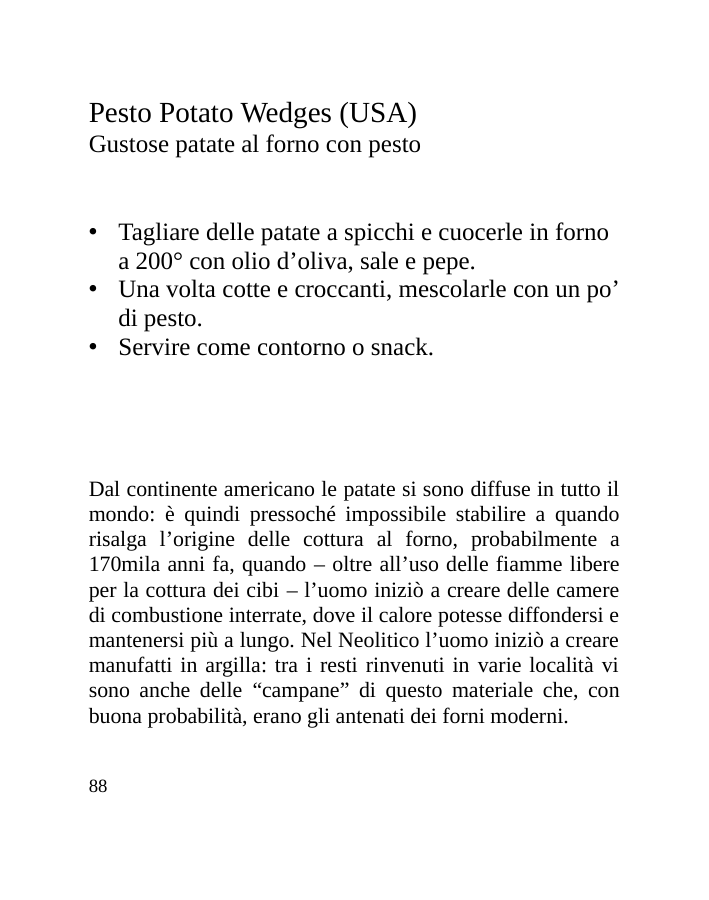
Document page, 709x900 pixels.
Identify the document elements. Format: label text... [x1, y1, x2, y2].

text Dal continente americano le patate si sono diffuse in tutto il mondo: è quindi pressoché impossibile stabilire a quando risalga l’origine delle cottura al forno, probabilmente a 170mila anni fa, quando ‒ oltre all’uso delle fiamme libere per la cottura dei cibi ‒ l’uomo iniziò a creare delle camere di combustione interrate, dove il calore potesse diffondersi e mantenersi più a lungo. Nel Neolitico l’uomo iniziò a creare manufatti in argilla: tra i resti rinvenuti in varie località vi sono anche delle “campane” di questo materiale che, con buona probabilità, erano gli antenati dei forni moderni. [88, 476, 620, 728]
list Una volta cotte e croccanti, mescolarle con un po’ di pesto. [88, 274, 620, 332]
list Tagliare delle patate a spicchi e cuocerle in forno a 200° con olio d’oliva, sale e pepe. [88, 217, 620, 274]
text Gustose patate al forno con pesto [88, 129, 620, 158]
text Pesto Potato Wedges (USA) [88, 96, 620, 129]
list Servire come contorno o snack. [88, 332, 620, 361]
